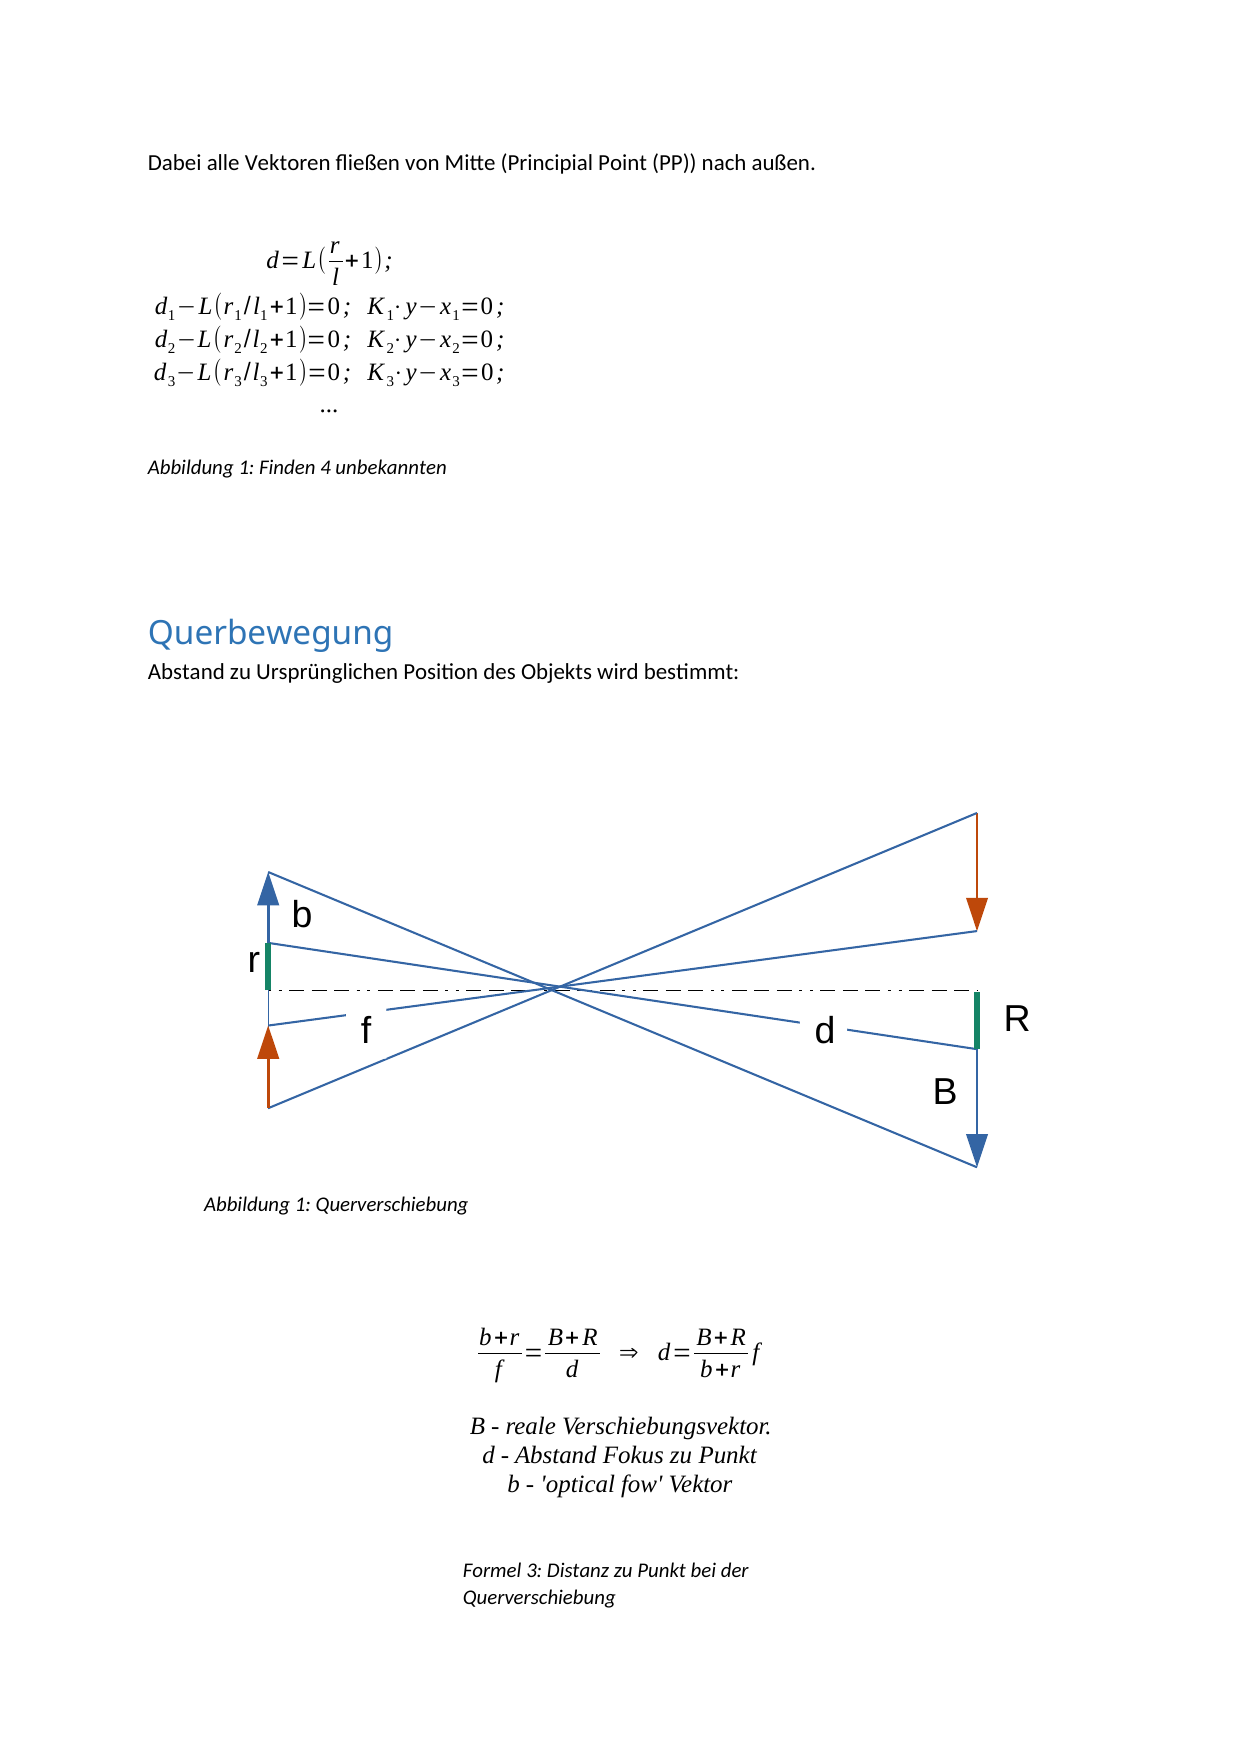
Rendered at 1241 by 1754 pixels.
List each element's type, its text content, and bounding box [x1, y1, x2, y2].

text Dabei alle Vektoren fließen von Mitte (Principial Point (PP)) nach außen. [148, 148, 1093, 176]
text Formel 3: Distanz zu Punkt bei der Querverschiebung [463, 1324, 778, 1610]
text Abbildung 1: Querverschiebung [204, 1184, 1036, 1216]
subtitle Querbewegung [148, 609, 1093, 654]
text Abbildung 1: Finden 4 unbekannten [148, 232, 550, 480]
text Abstand zu Ursprünglichen Position des Objekts wird bestimmt: [148, 657, 1093, 685]
